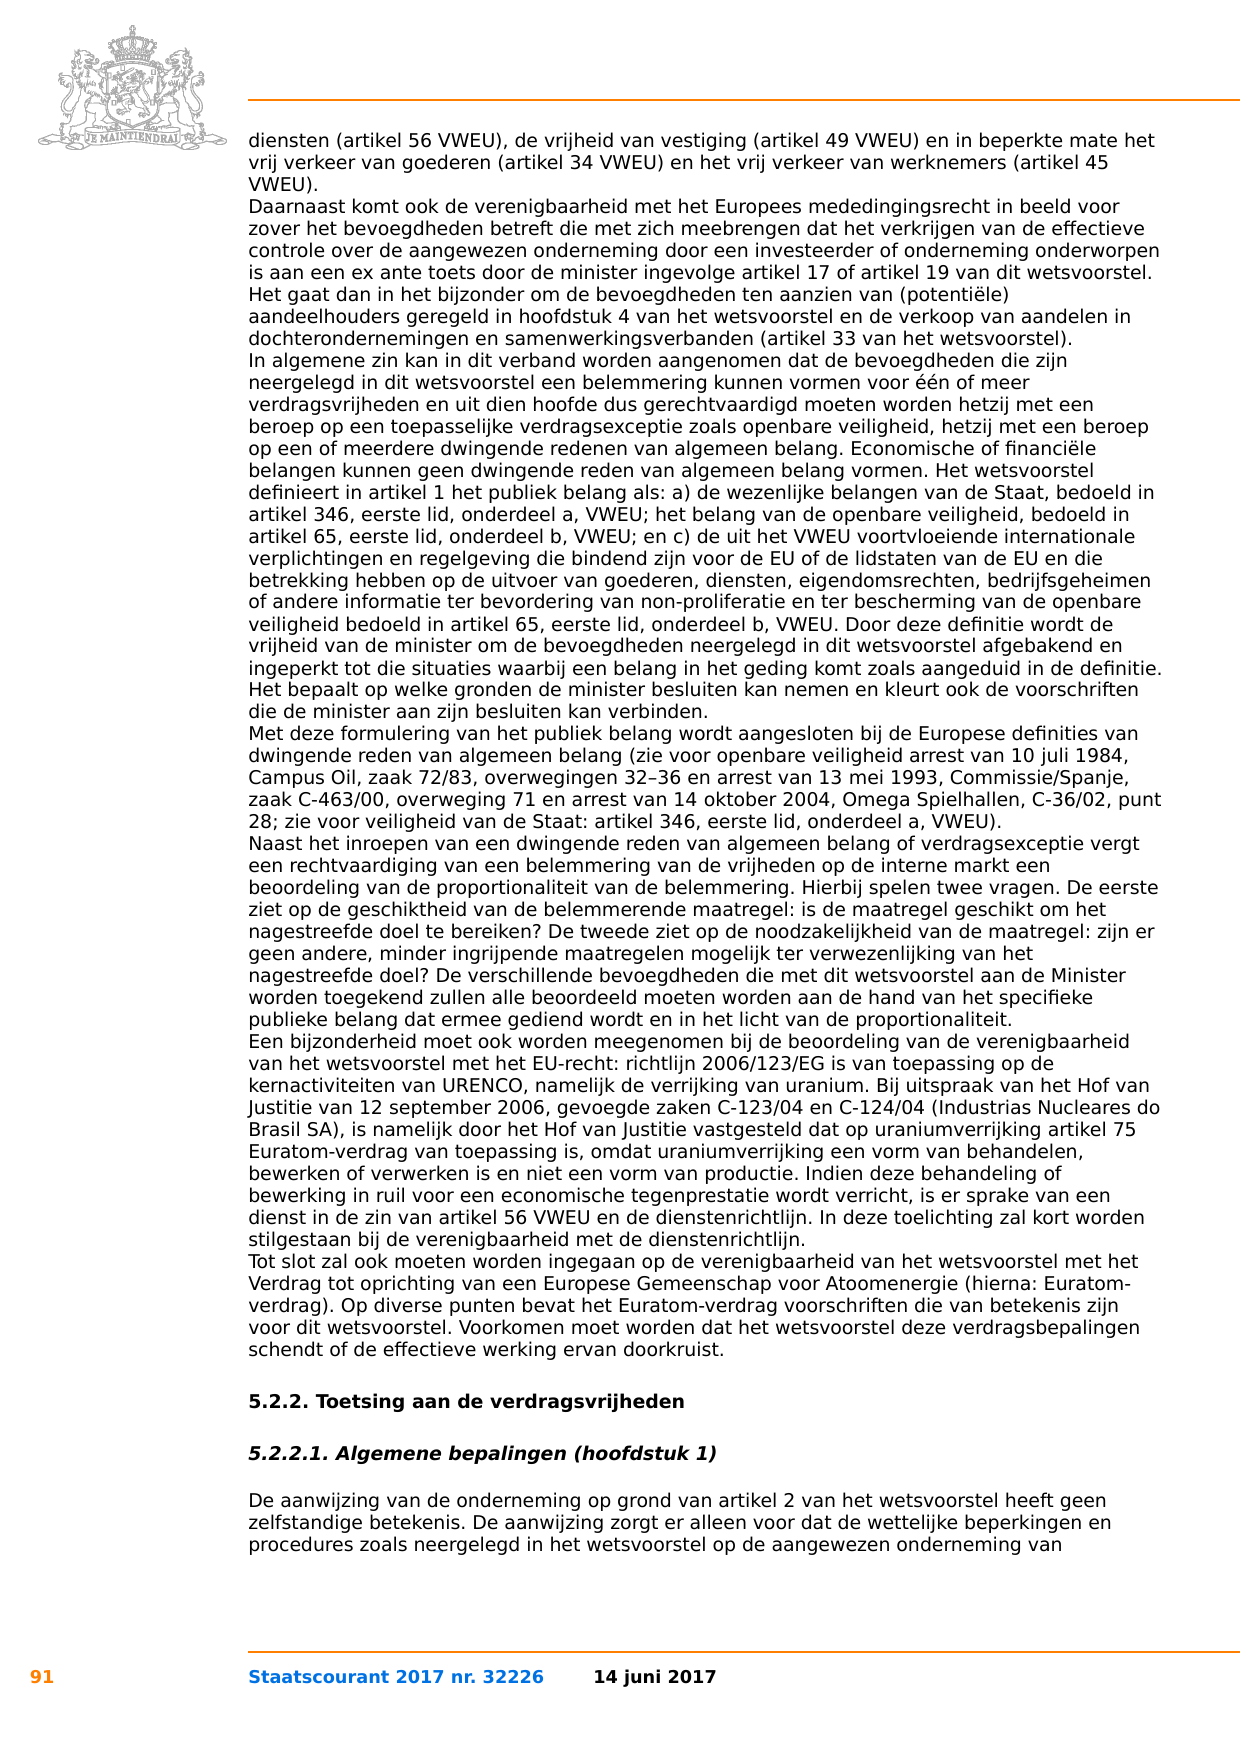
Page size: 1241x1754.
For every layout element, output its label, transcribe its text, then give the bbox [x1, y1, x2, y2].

text Daarnaast komt ook de verenigbaarheid met het Europees mededingingsrecht in beeld voor zover het bevoegdheden betreft die met zich meebrengen dat het verkrijgen van de effectieve controle over de aangewezen onderneming door een investeerder of onderneming onderworpen is aan een ex ante toets door de minister ingevolge artikel 17 of artikel 19 van dit wetsvoorstel. Het gaat dan in het bijzonder om de bevoegdheden ten aanzien van (potentiële) aandeelhouders geregeld in hoofdstuk 4 van het wetsvoorstel en de verkoop van aandelen in dochterondernemingen en samenwerkingsverbanden (artikel 33 van het wetsvoorstel). [248, 196, 1163, 350]
picture [38, 25, 227, 150]
subtitle 5.2.2.1. Algemene bepalingen (hoofdstuk 1) [248, 1443, 1163, 1465]
text diensten (artikel 56 VWEU), de vrijheid van vestiging (artikel 49 VWEU) en in beperkte mate het vrij verkeer van goederen (artikel 34 VWEU) en het vrij verkeer van werknemers (artikel 45 VWEU). [248, 130, 1163, 196]
text In algemene zin kan in dit verband worden aangenomen dat de bevoegdheden die zijn neergelegd in dit wetsvoorstel een belemmering kunnen vormen voor één of meer verdragsvrijheden en uit dien hoofde dus gerechtvaardigd moeten worden hetzij met een beroep op een toepasselijke verdragsexceptie zoals openbare veiligheid, hetzij met een beroep op een of meerdere dwingende redenen van algemeen belang. Economische of financiële belangen kunnen geen dwingende reden van algemeen belang vormen. Het wetsvoorstel definieert in artikel 1 het publiek belang als: a) de wezenlijke belangen van de Staat, bedoeld in artikel 346, eerste lid, onderdeel a, VWEU; het belang van de openbare veiligheid, bedoeld in artikel 65, eerste lid, onderdeel b, VWEU; en c) de uit het VWEU voortvloeiende internationale verplichtingen en regelgeving die bindend zijn voor de EU of de lidstaten van de EU en die betrekking hebben op de uitvoer van goederen, diensten, eigendomsrechten, bedrijfsgeheimen of andere informatie ter bevordering van non-proliferatie en ter bescherming van de openbare veiligheid bedoeld in artikel 65, eerste lid, onderdeel b, VWEU. Door deze definitie wordt de vrijheid van de minister om de bevoegdheden neergelegd in dit wetsvoorstel afgebakend en ingeperkt tot die situaties waarbij een belang in het geding komt zoals aangeduid in de definitie. Het bepaalt op welke gronden de minister besluiten kan nemen en kleurt ook de voorschriften die de minister aan zijn besluiten kan verbinden. [248, 350, 1163, 723]
subtitle 5.2.2. Toetsing aan de verdragsvrijheden [248, 1391, 1163, 1413]
text Tot slot zal ook moeten worden ingegaan op de verenigbaarheid van het wetsvoorstel met het Verdrag tot oprichting van een Europese Gemeenschap voor Atoomenergie (hierna: Euratom-verdrag). Op diverse punten bevat het Euratom-verdrag voorschriften die van betekenis zijn voor dit wetsvoorstel. Voorkomen moet worden dat het wetsvoorstel deze verdragsbepalingen schendt of de effectieve werking ervan doorkruist. [248, 1251, 1163, 1361]
text Naast het inroepen van een dwingende reden van algemeen belang of verdragsexceptie vergt een rechtvaardiging van een belemmering van de vrijheden op de interne markt een beoordeling van de proportionaliteit van de belemmering. Hierbij spelen twee vragen. De eerste ziet op de geschiktheid van de belemmerende maatregel: is de maatregel geschikt om het nagestreefde doel te bereiken? De tweede ziet op de noodzakelijkheid van de maatregel: zijn er geen andere, minder ingrijpende maatregelen mogelijk ter verwezenlijking van het nagestreefde doel? De verschillende bevoegdheden die met dit wetsvoorstel aan de Minister worden toegekend zullen alle beoordeeld moeten worden aan de hand van het specifieke publieke belang dat ermee gediend wordt en in het licht van de proportionaliteit. [248, 833, 1163, 1031]
text De aanwijzing van de onderneming op grond van artikel 2 van het wetsvoorstel heeft geen zelfstandige betekenis. De aanwijzing zorgt er alleen voor dat de wettelijke beperkingen en procedures zoals neergelegd in het wetsvoorstel op de aangewezen onderneming van [248, 1490, 1163, 1556]
text Met deze formulering van het publiek belang wordt aangesloten bij de Europese definities van dwingende reden van algemeen belang (zie voor openbare veiligheid arrest van 10 juli 1984, Campus Oil, zaak 72/83, overwegingen 32–36 en arrest van 13 mei 1993, Commissie/Spanje, zaak C-463/00, overweging 71 en arrest van 14 oktober 2004, Omega Spielhallen, C-36/02, punt 28; zie voor veiligheid van de Staat: artikel 346, eerste lid, onderdeel a, VWEU). [248, 723, 1163, 833]
text Een bijzonderheid moet ook worden meegenomen bij de beoordeling van de verenigbaarheid van het wetsvoorstel met het EU-recht: richtlijn 2006/123/EG is van toepassing op de kernactiviteiten van URENCO, namelijk de verrijking van uranium. Bij uitspraak van het Hof van Justitie van 12 september 2006, gevoegde zaken C-123/04 en C-124/04 (Industrias Nucleares do Brasil SA), is namelijk door het Hof van Justitie vastgesteld dat op uraniumverrijking artikel 75 Euratom-verdrag van toepassing is, omdat uraniumverrijking een vorm van behandelen, bewerken of verwerken is en niet een vorm van productie. Indien deze behandeling of bewerking in ruil voor een economische tegenprestatie wordt verricht, is er sprake van een dienst in de zin van artikel 56 VWEU en de dienstenrichtlijn. In deze toelichting zal kort worden stilgestaan bij de verenigbaarheid met de dienstenrichtlijn. [248, 1031, 1163, 1251]
